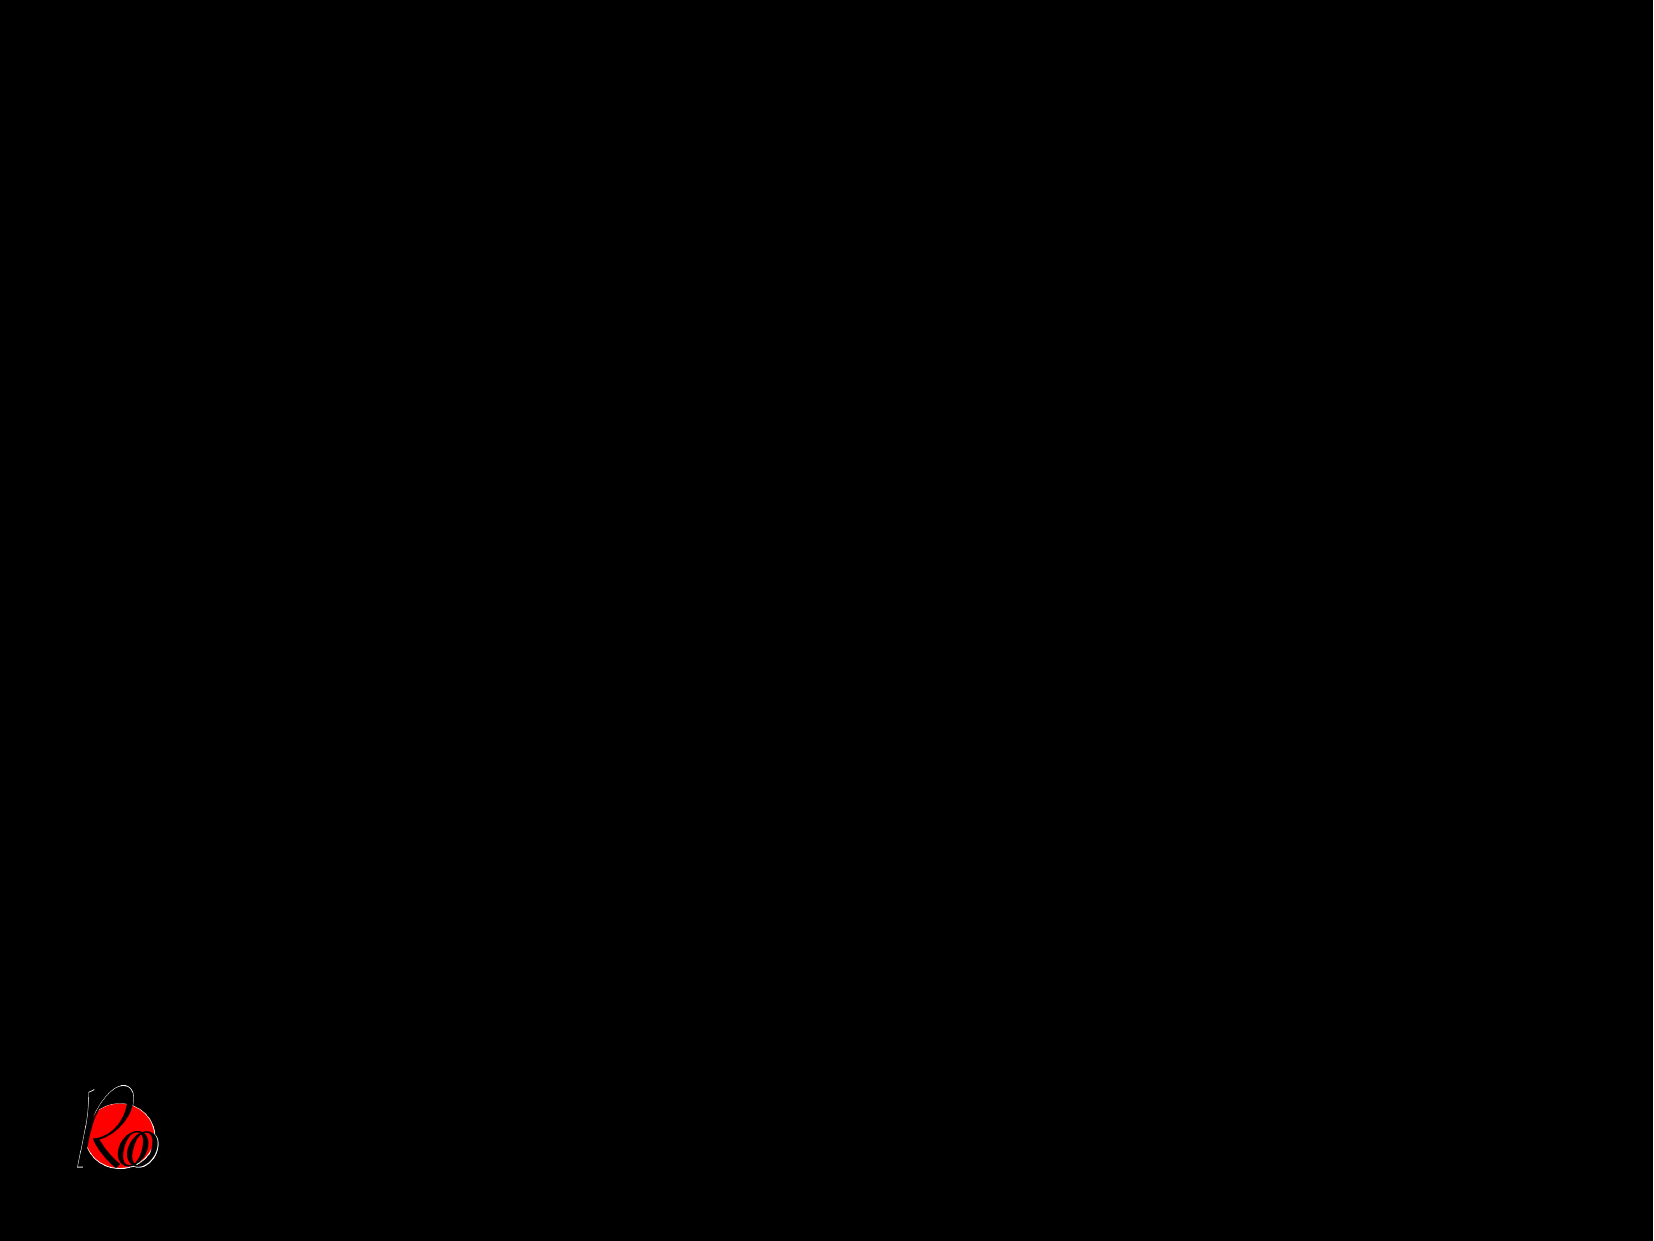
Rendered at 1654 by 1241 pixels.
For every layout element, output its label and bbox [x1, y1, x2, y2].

picture [75, 1085, 159, 1171]
